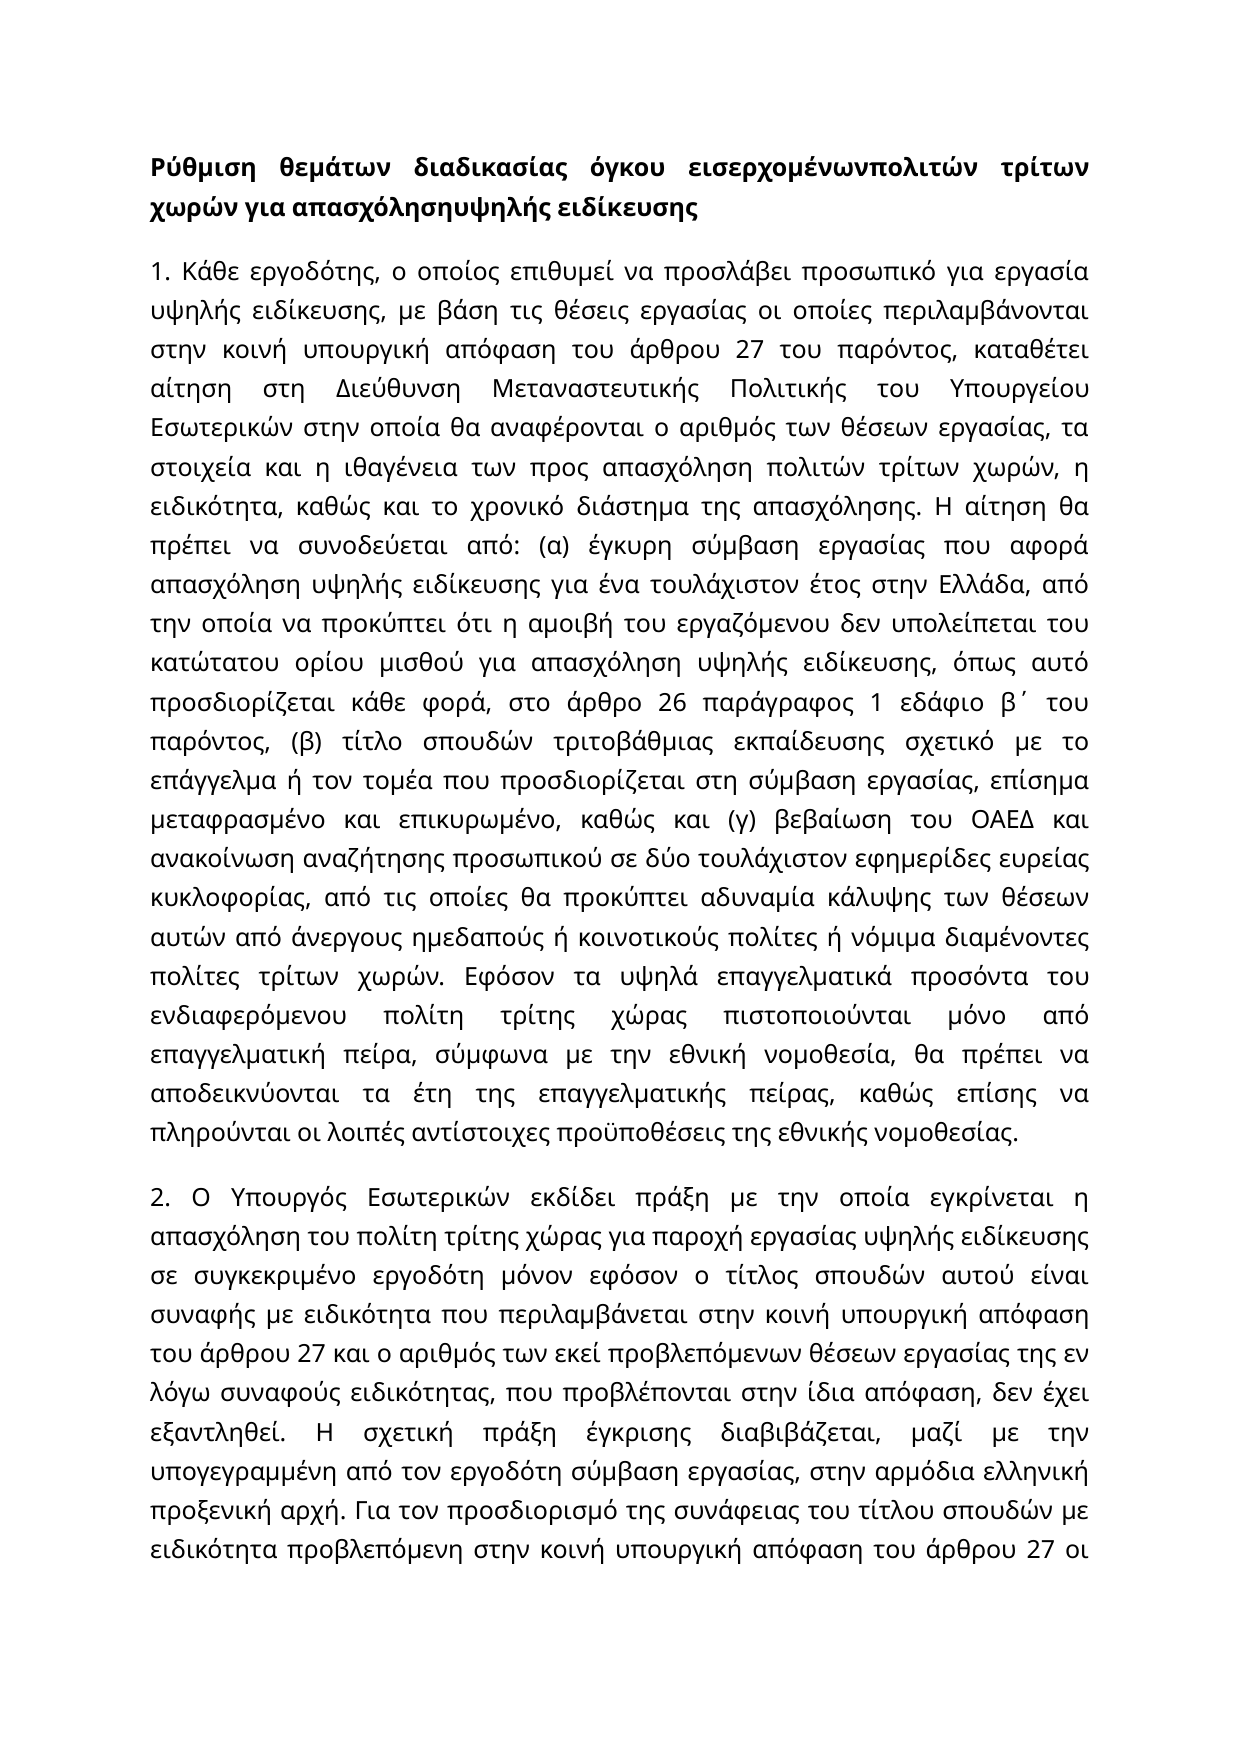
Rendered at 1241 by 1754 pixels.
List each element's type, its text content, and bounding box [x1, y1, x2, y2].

text 2. Ο Υπουργός Εσωτερικών εκδίδει πράξη με την οποία εγκρίνεται η απασχόληση του πολίτη τρίτης χώρας για παροχή εργασίας υψηλής ειδίκευσης σε συγκεκριμένο εργοδότη μόνον εφόσον ο τίτλος σπουδών αυτού είναι συναφής με ειδικότητα που περιλαμβάνεται στην κοινή υπουργική απόφαση του άρθρου 27 και ο αριθμός των εκεί προβλεπόμενων θέσεων εργασίας της εν λόγω συναφούς ειδικότητας, που προβλέπονται στην ίδια απόφαση, δεν έχει εξαντληθεί. Η σχετική πράξη έγκρισης διαβιβάζεται, μαζί με την υπογεγραμμένη από τον εργοδότη σύμβαση εργασίας, στην αρμόδια ελληνική προξενική αρχή. Για τον προσδιορισμό της συνάφειας του τίτλου σπουδών με ειδικότητα προβλεπόμενη στην κοινή υπουργική απόφαση του άρθρου 27 οι [150, 1179, 1090, 1566]
text 1. Κάθε εργοδότης, ο οποίος επιθυμεί να προσλάβει προσωπικό για εργασία υψηλής ειδίκευσης, με βάση τις θέσεις εργασίας οι οποίες περιλαμβάνονται στην κοινή υπουργική απόφαση του άρθρου 27 του παρόντος, καταθέτει αίτηση στη Διεύθυνση Μεταναστευτικής Πολιτικής του Υπουργείου Εσωτερικών στην οποία θα αναφέρονται ο αριθμός των θέσεων εργασίας, τα στοιχεία και η ιθαγένεια των προς απασχόληση πολιτών τρίτων χωρών, η ειδικότητα, καθώς και το χρονικό διάστημα της απασχόλησης. Η αίτηση θα πρέπει να συνοδεύεται από: (α) έγκυρη σύμβαση εργασίας που αφορά απασχόληση υψηλής ειδίκευσης για ένα τουλάχιστον έτος στην Ελλάδα, από την οποία να προκύπτει ότι η αμοιβή του εργαζόμενου δεν υπολείπεται του κατώτατου ορίου μισθού για απασχόληση υψηλής ειδίκευσης, όπως αυτό προσδιορίζεται κάθε φορά, στο άρθρο 26 παράγραφος 1 εδάφιο β΄ του παρόντος, (β) τίτλο σπουδών τριτοβάθμιας εκπαίδευσης σχετικό με το επάγγελμα ή τον τομέα που προσδιορίζεται στη σύμβαση εργασίας, επίσημα μεταφρασμένο και επικυρωμένο, καθώς και (γ) βεβαίωση του ΟΑΕΔ και ανακοίνωση αναζήτησης προσωπικού σε δύο τουλάχιστον εφημερίδες ευρείας κυκλοφορίας, από τις οποίες θα προκύπτει αδυναμία κάλυψης των θέσεων αυτών από άνεργους ημεδαπούς ή κοινοτικούς πολίτες ή νόμιμα διαμένοντες πολίτες τρίτων χωρών. Εφόσον τα υψηλά επαγγελματικά προσόντα του ενδιαφερόμενου πολίτη τρίτης χώρας πιστοποιούνται μόνο από επαγγελματική πείρα, σύμφωνα με την εθνική νομοθεσία, θα πρέπει να αποδεικνύονται τα έτη της επαγγελματικής πείρας, καθώς επίσης να πληρούνται οι λοιπές αντίστοιχες προϋποθέσεις της εθνικής νομοθεσίας. [150, 253, 1090, 1149]
text Ρύθμιση θεμάτων διαδικασίας όγκου εισερχομένωνπολιτών τρίτων χωρών για απασχόλησηυψηλής ειδίκευσης [150, 150, 1090, 223]
